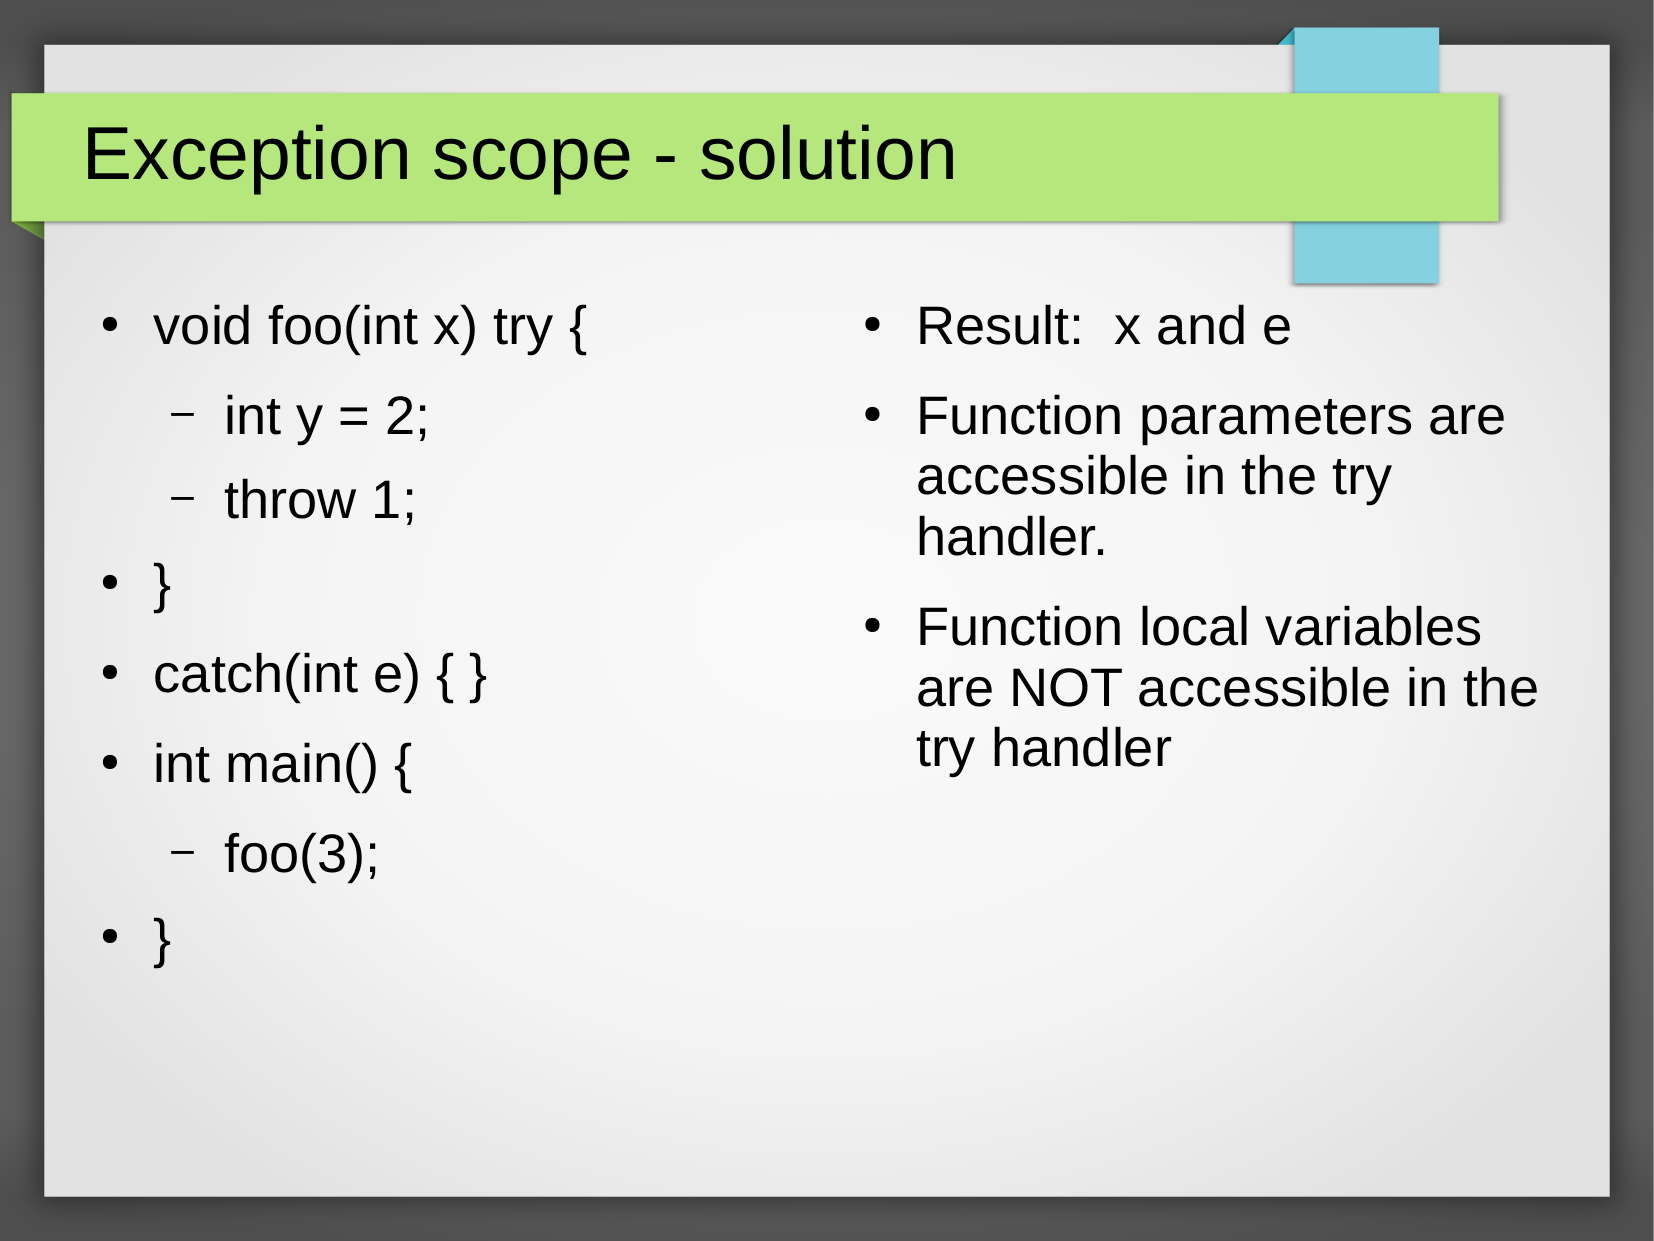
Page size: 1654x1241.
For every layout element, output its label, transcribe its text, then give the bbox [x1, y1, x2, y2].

picture [0, 0, 1654, 1241]
list void foo(int x) try { int y = 2; throw 1; } catch(int e) { } int main() { foo(3); } [82, 295, 809, 1130]
title Exception scope - solution [82, 94, 1264, 213]
list Result: x and e Function parameters are accessible in the try handler. Function local variables are NOT accessible in the try handler [845, 295, 1572, 1130]
